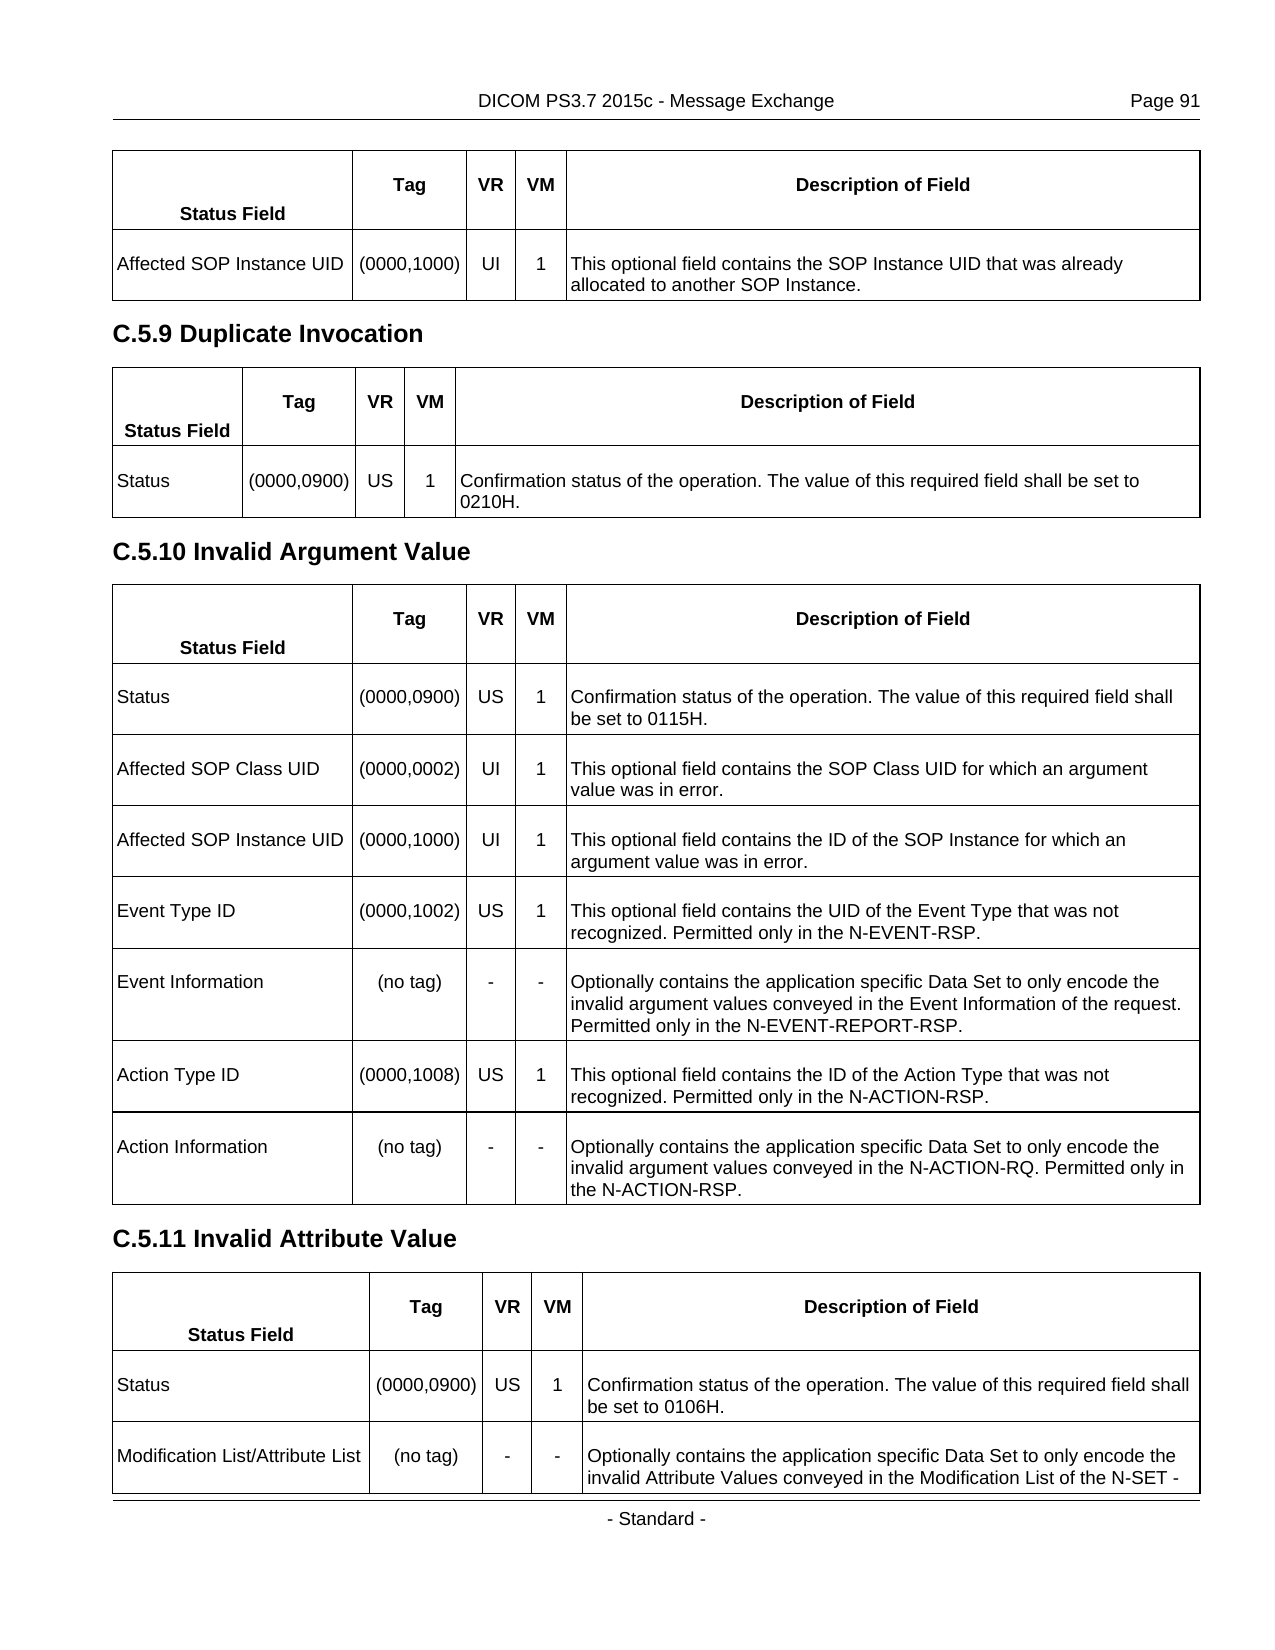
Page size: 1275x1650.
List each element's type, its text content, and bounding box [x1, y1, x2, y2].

table_cell (0000,0002) [353, 735, 466, 805]
table_header Tag [370, 1273, 482, 1350]
table_cell - [467, 1113, 515, 1204]
table_cell This optional field contains the UID of the Event Type that was not recognized. Permitted only in the N-EVENT-RSP. [567, 877, 1199, 947]
table_header VR [483, 1273, 531, 1350]
table_cell 1 [516, 230, 566, 300]
table_cell US [467, 664, 515, 734]
table_cell Optionally contains the application specific Data Set to only encode the invalid argument values conveyed in the Event Information of the request. Permitted only in the N-EVENT-REPORT-RSP. [567, 949, 1199, 1040]
table_header Status Field [113, 1273, 369, 1350]
text C.5.11 Invalid Attribute Value [112, 1224, 1200, 1253]
table_header Status Field [113, 368, 242, 445]
table_cell UI [467, 806, 515, 876]
table_header Tag [353, 585, 466, 662]
table_cell Confirmation status of the operation. The value of this required field shall be set to 0115H. [567, 664, 1199, 734]
table_header Tag [243, 368, 355, 445]
table_cell (no tag) [370, 1422, 482, 1492]
table_cell Confirmation status of the operation. The value of this required field shall be set to 0106H. [583, 1351, 1199, 1421]
table_cell 1 [516, 877, 566, 947]
table_header Description of Field [456, 368, 1199, 445]
table_cell Status [113, 664, 352, 734]
table_cell This optional field contains the ID of the SOP Instance for which an argument value was in error. [567, 806, 1199, 876]
table_header Tag [353, 151, 466, 228]
table_cell 1 [516, 735, 566, 805]
table_cell (0000,0900) [370, 1351, 482, 1421]
table_header VR [467, 585, 515, 662]
table_cell (0000,1000) [353, 806, 466, 876]
table_cell UI [467, 230, 515, 300]
table_cell Confirmation status of the operation. The value of this required field shall be set to 0210H. [456, 446, 1199, 517]
table_cell Action Information [113, 1113, 352, 1204]
table_header Description of Field [567, 151, 1199, 228]
table_cell US [467, 1041, 515, 1111]
table_cell 1 [516, 1041, 566, 1111]
table_cell 1 [405, 446, 455, 517]
table_header Description of Field [583, 1273, 1199, 1350]
table_cell - [467, 949, 515, 1040]
table_cell Modification List/Attribute List [113, 1422, 369, 1492]
table_header VM [405, 368, 455, 445]
text C.5.10 Invalid Argument Value [112, 536, 1200, 565]
table_cell Affected SOP Instance UID [113, 806, 352, 876]
table_cell Optionally contains the application specific Data Set to only encode the invalid argument values conveyed in the N-ACTION-RQ. Permitted only in the N-ACTION-RSP. [567, 1113, 1199, 1204]
table_header VR [467, 151, 515, 228]
table_cell - [516, 949, 566, 1040]
table_cell (0000,0900) [353, 664, 466, 734]
table_cell UI [467, 735, 515, 805]
table_cell (0000,0900) [243, 446, 355, 517]
table_cell 1 [516, 806, 566, 876]
table_cell Status [113, 446, 242, 517]
table_cell Action Type ID [113, 1041, 352, 1111]
table_cell US [467, 877, 515, 947]
table_cell Affected SOP Class UID [113, 735, 352, 805]
text C.5.9 Duplicate Invocation [112, 319, 1200, 348]
table_cell - [483, 1422, 531, 1492]
table_cell This optional field contains the SOP Class UID for which an argument value was in error. [567, 735, 1199, 805]
table_cell Status [113, 1351, 369, 1421]
table_header VR [356, 368, 404, 445]
table_cell Optionally contains the application specific Data Set to only encode the invalid Attribute Values conveyed in the Modification List of the N-SET [583, 1422, 1199, 1492]
table_cell - [532, 1422, 582, 1492]
table_cell US [356, 446, 404, 517]
table_header VM [532, 1273, 582, 1350]
table_cell Event Information [113, 949, 352, 1040]
table_header Status Field [113, 151, 352, 228]
table_cell (0000,1002) [353, 877, 466, 947]
table_cell (no tag) [353, 1113, 466, 1204]
table_header VM [516, 585, 566, 662]
table_cell Affected SOP Instance UID [113, 230, 352, 300]
table_cell US [483, 1351, 531, 1421]
table_cell (no tag) [353, 949, 466, 1040]
table_header Status Field [113, 585, 352, 662]
table_cell This optional field contains the SOP Instance UID that was already allocated to another SOP Instance. [567, 230, 1199, 300]
table_cell 1 [516, 664, 566, 734]
table_cell This optional field contains the ID of the Action Type that was not recognized. Permitted only in the N-ACTION-RSP. [567, 1041, 1199, 1111]
table_cell (0000,1008) [353, 1041, 466, 1111]
table_header VM [516, 151, 566, 228]
table_cell 1 [532, 1351, 582, 1421]
table_header Description of Field [567, 585, 1199, 662]
table_cell - [516, 1113, 566, 1204]
table_cell (0000,1000) [353, 230, 466, 300]
table_cell Event Type ID [113, 877, 352, 947]
